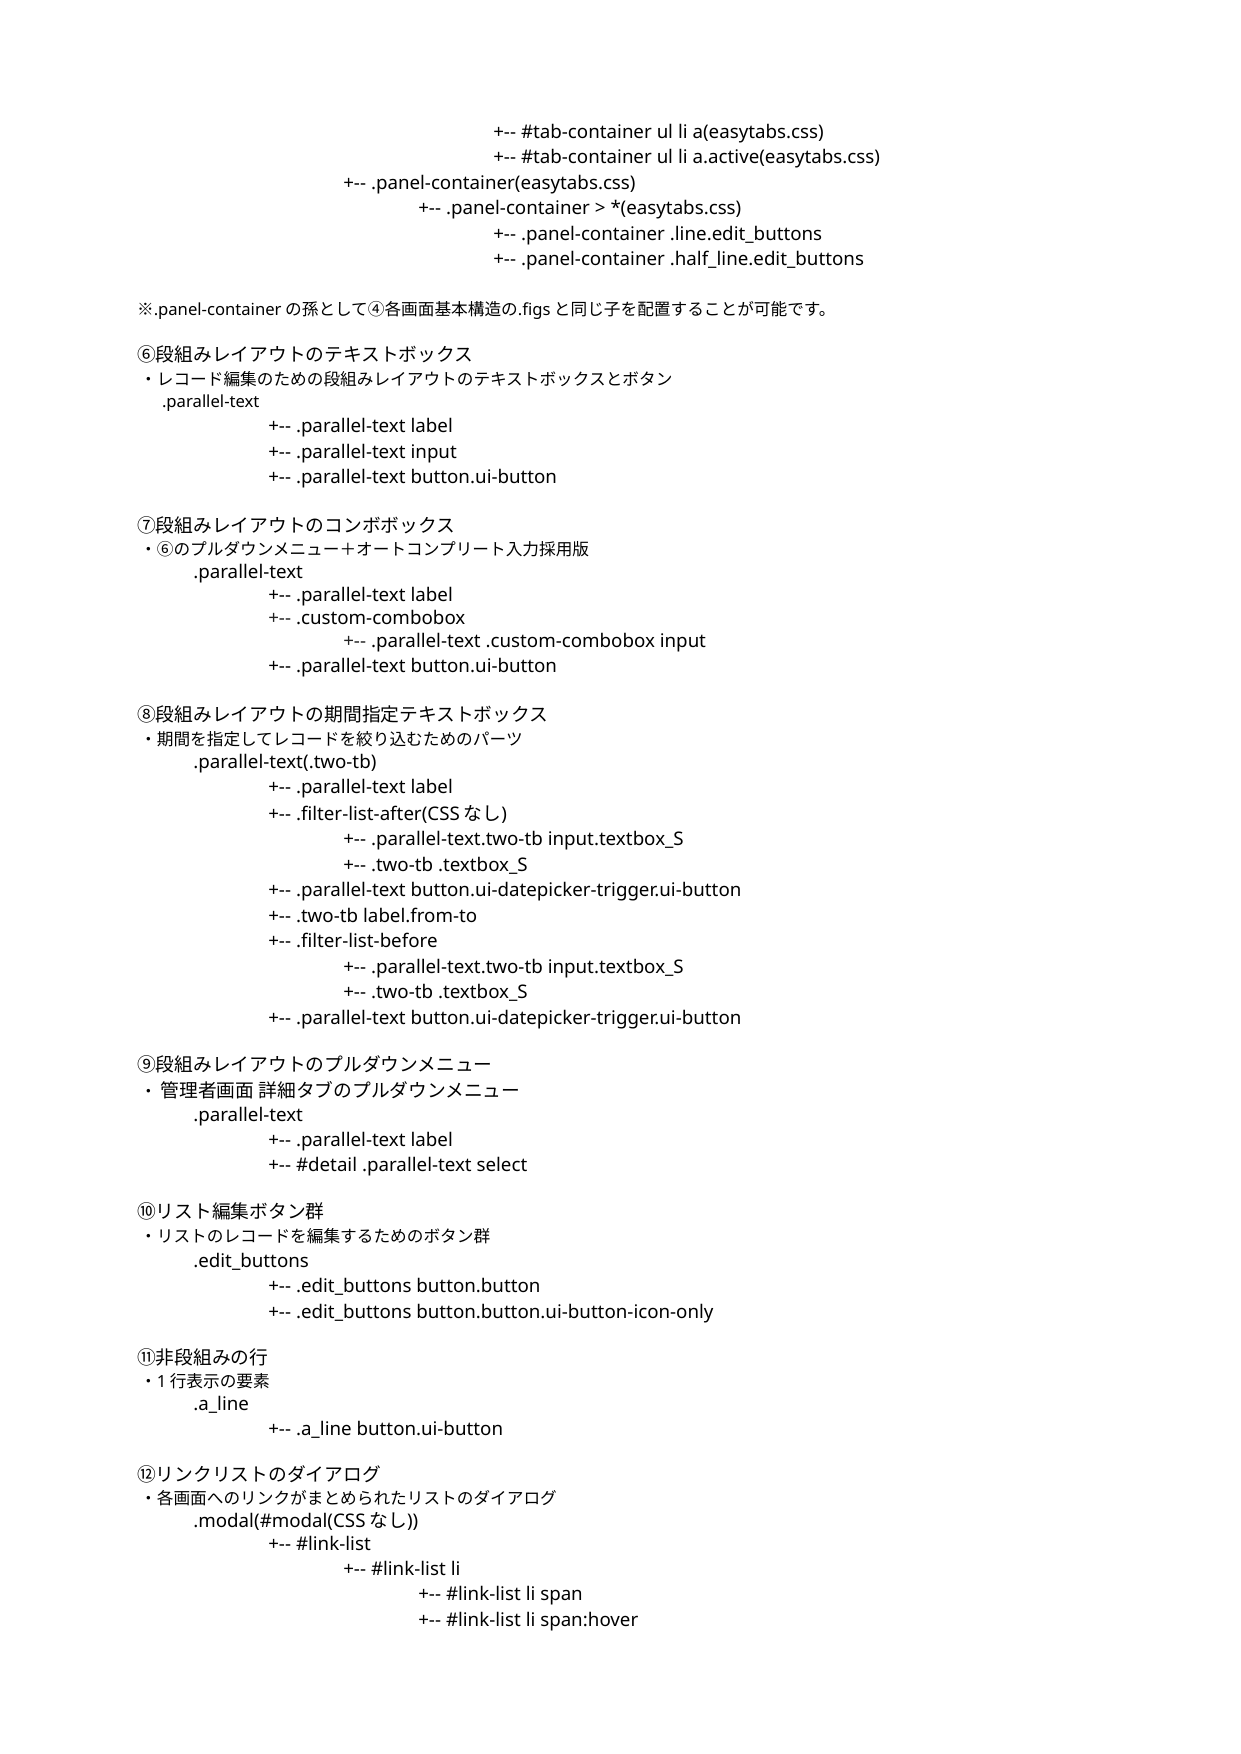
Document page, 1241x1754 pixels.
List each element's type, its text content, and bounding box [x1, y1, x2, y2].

text .a_line [118, 1392, 1122, 1415]
text +-- .filter-list-before [118, 928, 1122, 953]
text +-- #tab-container ul li a.active(easytabs.css) [118, 144, 1122, 169]
text ・⑥のプルダウンメニュー＋オートコンプリート入力採用版 [140, 537, 1122, 560]
text +-- .panel-container .half_line.edit_buttons [118, 246, 1122, 271]
text .edit_buttons [118, 1247, 1122, 1272]
text ・各画面へのリンクがまとめられたリストのダイアログ [140, 1486, 1122, 1509]
text ・期間を指定してレコードを絞り込むためのパーツ [140, 726, 1122, 750]
text +-- .parallel-text .custom-combobox input [118, 629, 1122, 652]
text +-- #link-list [118, 1532, 1122, 1555]
text ⑥段組みレイアウトのテキストボックス [118, 343, 1122, 366]
text .parallel-text [118, 560, 1122, 583]
text +-- .parallel-text label [118, 773, 1122, 798]
text .parallel-text [118, 1103, 1122, 1126]
text +-- .two-tb .textbox_S [118, 979, 1122, 1004]
text +-- .parallel-text input [118, 438, 1122, 463]
text .parallel-text(.two-tb) [118, 750, 1122, 773]
text +-- .edit_buttons button.button [118, 1272, 1122, 1298]
text +-- .panel-container(easytabs.css) [118, 169, 1122, 195]
text +-- .parallel-text label [118, 412, 1122, 438]
text ・ 管理者画面 詳細タブのプルダウンメニュー [140, 1076, 1122, 1103]
text .parallel-text [140, 390, 1122, 412]
text +-- #link-list li span [118, 1581, 1122, 1606]
text +-- .panel-container > *(easytabs.css) [118, 195, 1122, 220]
text ⑨段組みレイアウトのプルダウンメニュー [118, 1053, 1122, 1076]
text +-- .custom-combobox [118, 606, 1122, 629]
text +-- .parallel-text label [118, 1126, 1122, 1151]
text +-- .filter-list-after(CSSなし) [118, 798, 1122, 826]
text ⑦段組みレイアウトのコンボボックス [118, 514, 1122, 537]
text +-- .a_line button.ui-button [118, 1415, 1122, 1441]
text ・リストのレコードを編集するためのボタン群 [140, 1223, 1122, 1247]
text ⑪非段組みの行 [118, 1346, 1122, 1369]
text +-- #link-list li [118, 1555, 1122, 1581]
text ・1行表示の要素 [140, 1369, 1122, 1392]
text +-- .panel-container .line.edit_buttons [118, 220, 1122, 246]
text ⑩リスト編集ボタン群 [118, 1200, 1122, 1223]
text ⑧段組みレイアウトの期間指定テキストボックス [118, 703, 1122, 726]
text +-- .two-tb .textbox_S [118, 851, 1122, 877]
text +-- .parallel-text.two-tb input.textbox_S [118, 826, 1122, 851]
text +-- .parallel-text button.ui-button [118, 652, 1122, 677]
text +-- .parallel-text button.ui-datepicker-trigger.ui-button [118, 877, 1122, 902]
text +-- .parallel-text label [118, 583, 1122, 606]
text +-- .parallel-text button.ui-datepicker-trigger.ui-button [118, 1004, 1122, 1030]
text +-- .two-tb label.from-to [118, 902, 1122, 928]
text ※.panel-containerの孫として④各画面基本構造の.figsと同じ子を配置することが可能です。 [118, 297, 1122, 320]
text +-- #link-list li span:hover [118, 1606, 1122, 1632]
text +-- .parallel-text.two-tb input.textbox_S [118, 953, 1122, 979]
text ⑫リンクリストのダイアログ [118, 1463, 1122, 1486]
text +-- .parallel-text button.ui-button [118, 463, 1122, 489]
text +-- .edit_buttons button.button.ui-button-icon-only [118, 1298, 1122, 1323]
text +-- #detail .parallel-text select [118, 1151, 1122, 1177]
text +-- #tab-container ul li a(easytabs.css) [118, 118, 1122, 144]
text ・レコード編集のための段組みレイアウトのテキストボックスとボタン [140, 366, 1122, 390]
text .modal(#modal(CSSなし)) [118, 1509, 1122, 1532]
